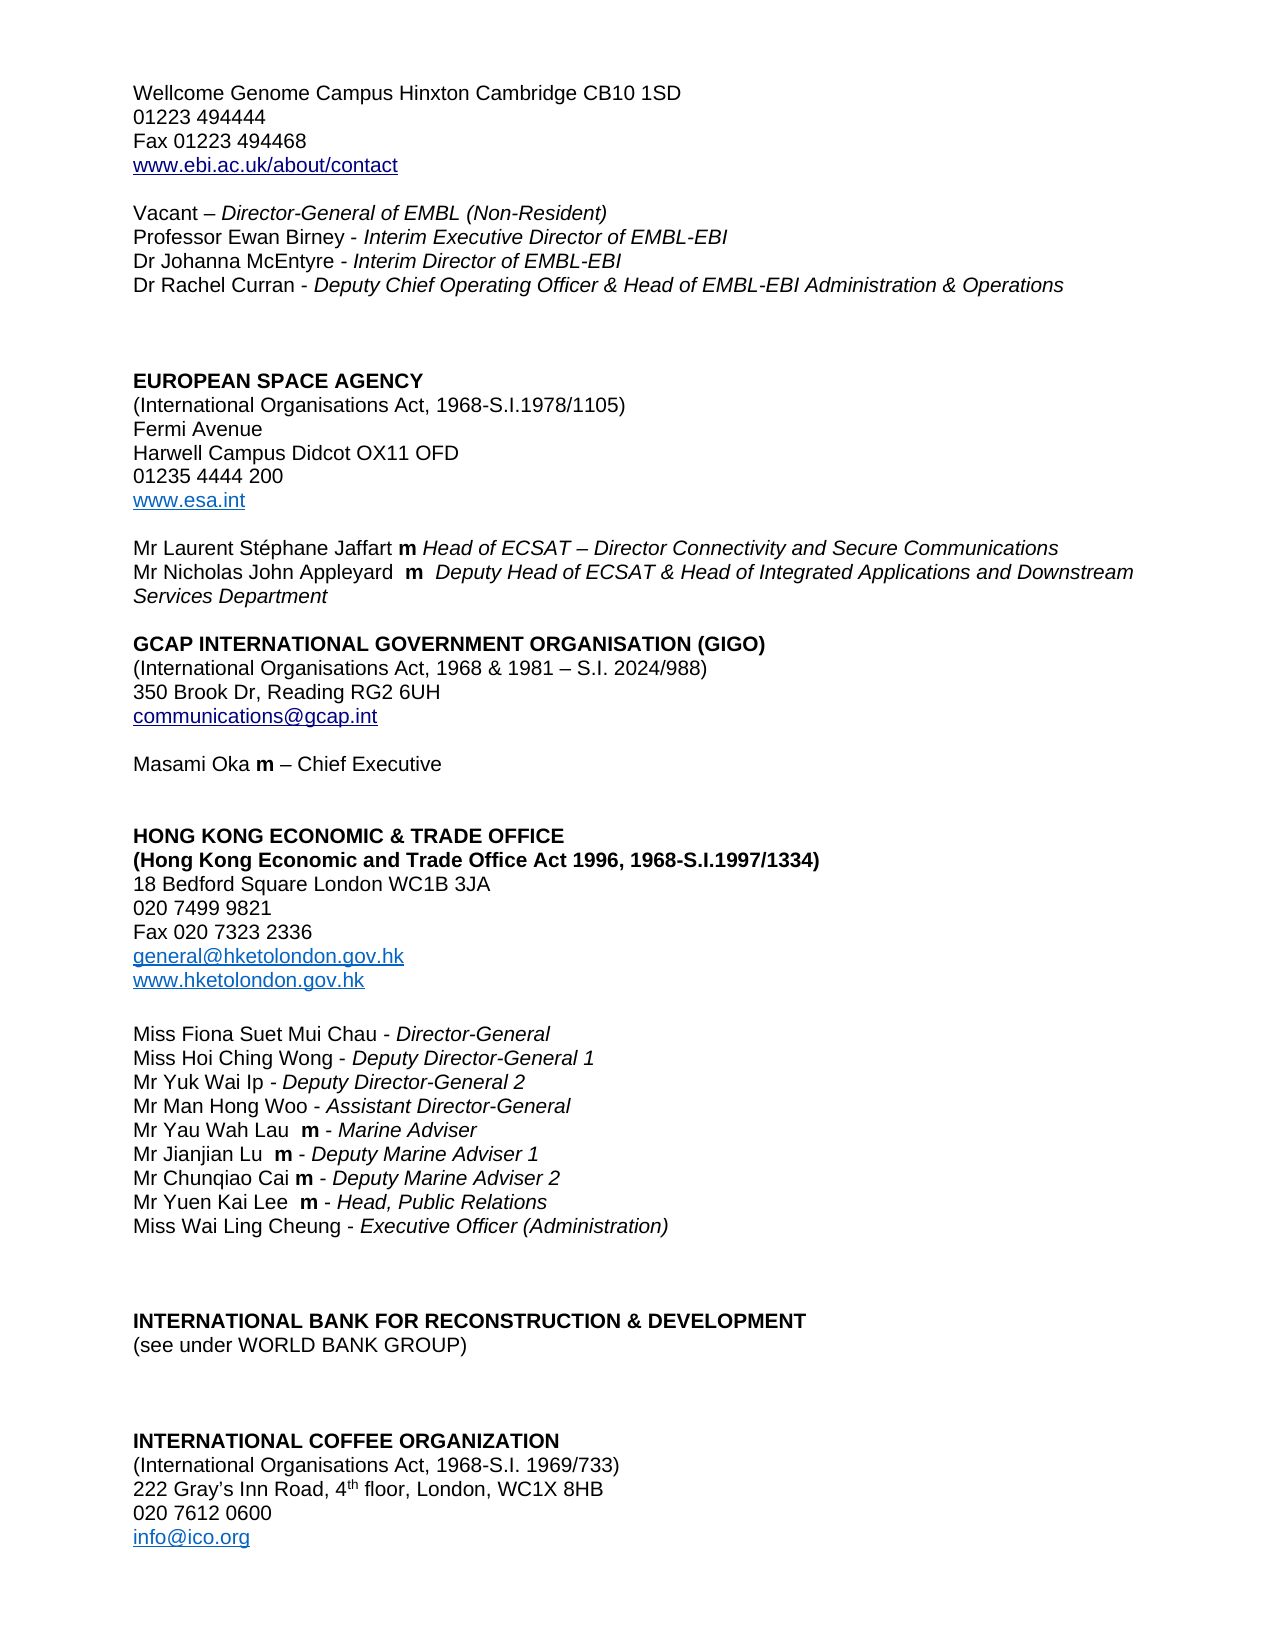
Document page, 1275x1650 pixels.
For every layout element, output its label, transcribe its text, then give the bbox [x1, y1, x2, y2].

text (International Organisations Act, 1968-S.I.1978/1105) [133, 392, 1181, 416]
text 01223 494444 [133, 105, 1181, 129]
text 222 Gray’s Inn Road, 4th floor, London, WC1X 8HB [133, 1477, 1181, 1501]
text Fermi Avenue [133, 416, 1181, 440]
text GCAP INTERNATIONAL GOVERNMENT ORGANISATION (GIGO) [133, 632, 1181, 656]
text Fax 01223 494468 [133, 129, 1181, 153]
subtitle (Hong Kong Economic and Trade Office Act 1996, 1968-S.I.1997/1334) [133, 848, 1181, 872]
text 350 Brook Dr, Reading RG2 6UH [133, 680, 1181, 704]
text Vacant – Director-General of EMBL (Non-Resident) [133, 201, 1181, 225]
text Mr Yuk Wai Ip - Deputy Director-General 2 [133, 1070, 1181, 1094]
text Mr Laurent Stéphane Jaffart m Head of ECSAT – Director Connectivity and Secure Communications [133, 536, 1181, 560]
text 18 Bedford Square London WC1B 3JA [133, 872, 1181, 896]
text Mr Man Hong Woo - Assistant Director-General [133, 1094, 1181, 1118]
text communications@gcap.int [133, 704, 1181, 728]
text Dr Johanna McEntyre - Interim Director of EMBL-EBI [133, 249, 1181, 273]
text Harwell Campus Didcot OX11 OFD [133, 440, 1181, 464]
subtitle HONG KONG ECONOMIC & TRADE OFFICE [133, 824, 1181, 848]
text Mr Jianjian Lu m - Deputy Marine Adviser 1 [133, 1142, 1181, 1166]
text www.hketolondon.gov.hk [133, 967, 1181, 991]
text 01235 4444 200 [133, 464, 1181, 488]
text Miss Fiona Suet Mui Chau - Director-General [133, 1022, 1181, 1046]
text 020 7499 9821 [133, 896, 1181, 919]
text www.esa.int [133, 488, 1181, 512]
text Wellcome Genome Campus Hinxton Cambridge CB10 1SD [133, 81, 1181, 105]
text Miss Hoi Ching Wong - Deputy Director-General 1 [133, 1046, 1181, 1070]
text Dr Rachel Curran - Deputy Chief Operating Officer & Head of EMBL-EBI Administration & Operations [133, 273, 1181, 297]
text (International Organisations Act, 1968 & 1981 – S.I. 2024/988) [133, 656, 1181, 680]
text (see under WORLD BANK GROUP) [133, 1333, 1181, 1357]
text Mr Yau Wah Lau m - Marine Adviser [133, 1118, 1181, 1142]
text INTERNATIONAL COFFEE ORGANIZATION [133, 1429, 1181, 1453]
text Fax 020 7323 2336 [133, 919, 1181, 943]
text info@ico.org [133, 1525, 1181, 1549]
text Masami Oka m – Chief Executive [133, 752, 1181, 776]
text Mr Nicholas John Appleyard m Deputy Head of ECSAT & Head of Integrated Applications and Downstream Services Department [133, 560, 1181, 608]
text Mr Yuen Kai Lee m - Head, Public Relations [133, 1189, 1181, 1213]
text Miss Wai Ling Cheung - Executive Officer (Administration) [133, 1213, 1181, 1237]
text www.ebi.ac.uk/about/contact [133, 153, 1181, 177]
text (International Organisations Act, 1968-S.I. 1969/733) [133, 1453, 1181, 1477]
text INTERNATIONAL BANK FOR RECONSTRUCTION & DEVELOPMENT [133, 1309, 1181, 1333]
text Mr Chunqiao Cai m - Deputy Marine Adviser 2 [133, 1166, 1181, 1189]
text 020 7612 0600 [133, 1501, 1181, 1525]
text EUROPEAN SPACE AGENCY [133, 368, 1181, 392]
text general@hketolondon.gov.hk [133, 943, 1181, 967]
text Professor Ewan Birney - Interim Executive Director of EMBL-EBI [133, 225, 1181, 249]
